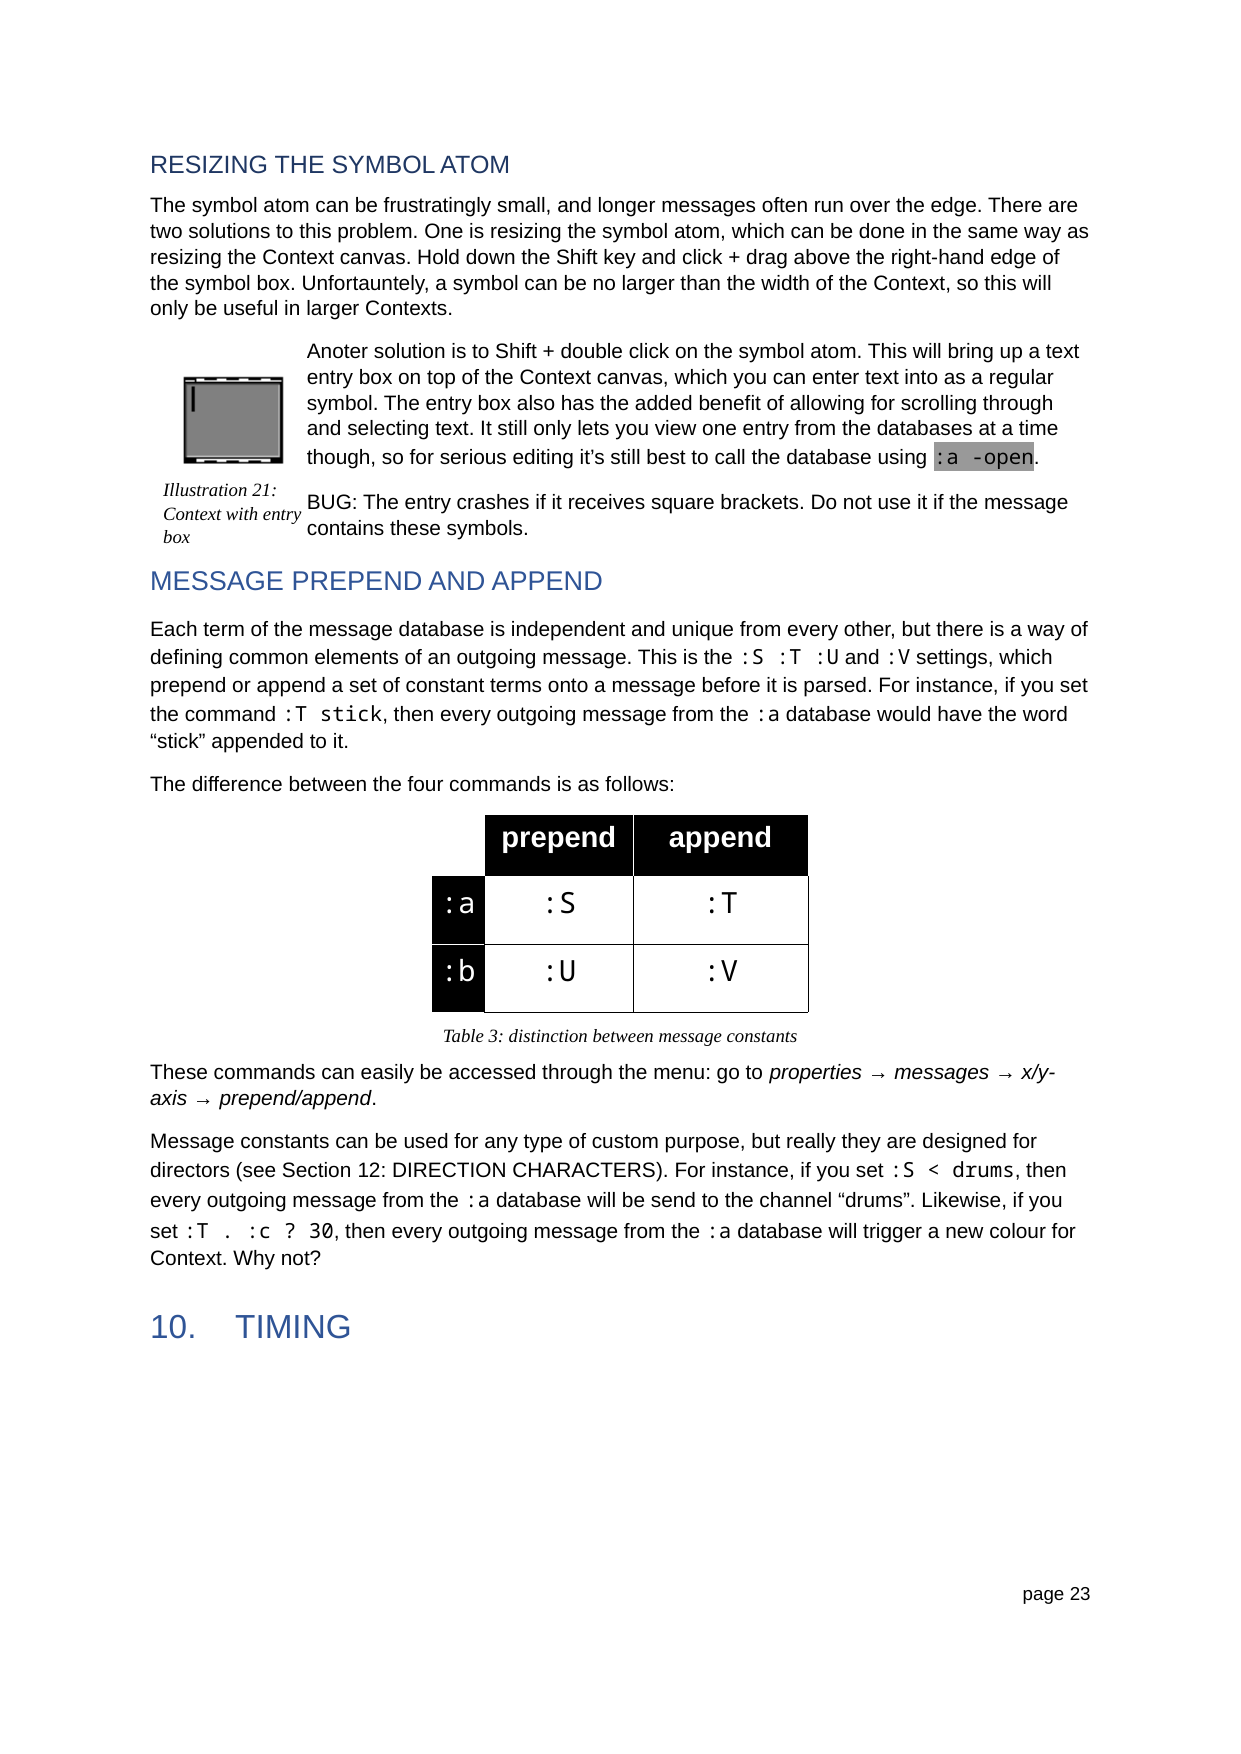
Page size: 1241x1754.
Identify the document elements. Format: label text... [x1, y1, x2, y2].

subtitle MESSAGE PREPEND AND APPEND [150, 565, 1090, 596]
text Message constants can be used for any type of custom purpose, but really they are designed for directors (see Section 12: DIRECTION CHARACTERS). For instance, if you set :S < drums, then every outgoing message from the :a database will be send to the channel “drums”. Likewise, if you set :T . :c ? 30, then every outgoing message from the :a database will trigger a new colour for Context. Why not? [150, 1128, 1090, 1270]
text These commands can easily be accessed through the menu: go to properties → messages → x/y-axis → prepend/append. [150, 1060, 1090, 1110]
subtitle TIMING [150, 1307, 1090, 1346]
text Illustration 21: Context with entry box [163, 478, 307, 547]
table_cell :b [432, 945, 484, 1012]
subtitle RESIZING THE SYMBOL ATOM [150, 150, 1090, 179]
table_cell :V [634, 945, 808, 1012]
table_header append [634, 815, 808, 876]
table_header [431, 814, 484, 876]
table_header prepend [485, 815, 633, 876]
text Each term of the message database is independent and unique from every other, but there is a way of defining common elements of an outgoing message. This is the :S :T :U and :V settings, which prepend or append a set of constant terms onto a message before it is parsed. For instance, if you set the command :T stick, then every outgoing message from the :a database would have the word “stick” appended to it. [150, 616, 1090, 753]
picture [162, 360, 307, 478]
text Table 3: distinction between message constants [150, 1024, 1090, 1046]
table_cell :U [485, 945, 633, 1012]
text BUG: The entry crashes if it receives square brackets. Do not use it if the message contains these symbols. [307, 489, 1090, 539]
text The symbol atom can be frustratingly small, and longer messages often run over the edge. There are two solutions to this problem. One is resizing the symbol atom, which can be done in the same way as resizing the Context canvas. Hold down the Shift key and click + drag above the right-hand edge of the symbol box. Unfortauntely, a symbol can be no larger than the width of the Context, so this will only be useful in larger Contexts. [150, 193, 1090, 320]
table_cell :T [634, 877, 808, 944]
text The difference between the four commands is as follows: [150, 772, 1090, 796]
text Anoter solution is to Shift + double click on the symbol atom. This will bring up a text entry box on top of the Context canvas, which you can enter text into as a regular symbol. The entry box also has the added benefit of allowing for scrolling through and selecting text. It still only lets you view one entry from the databases at a time though, so for serious editing it’s still best to call the database using :a -open. [150, 339, 1090, 471]
table_cell :S [485, 877, 633, 944]
table_cell :a [432, 876, 484, 944]
